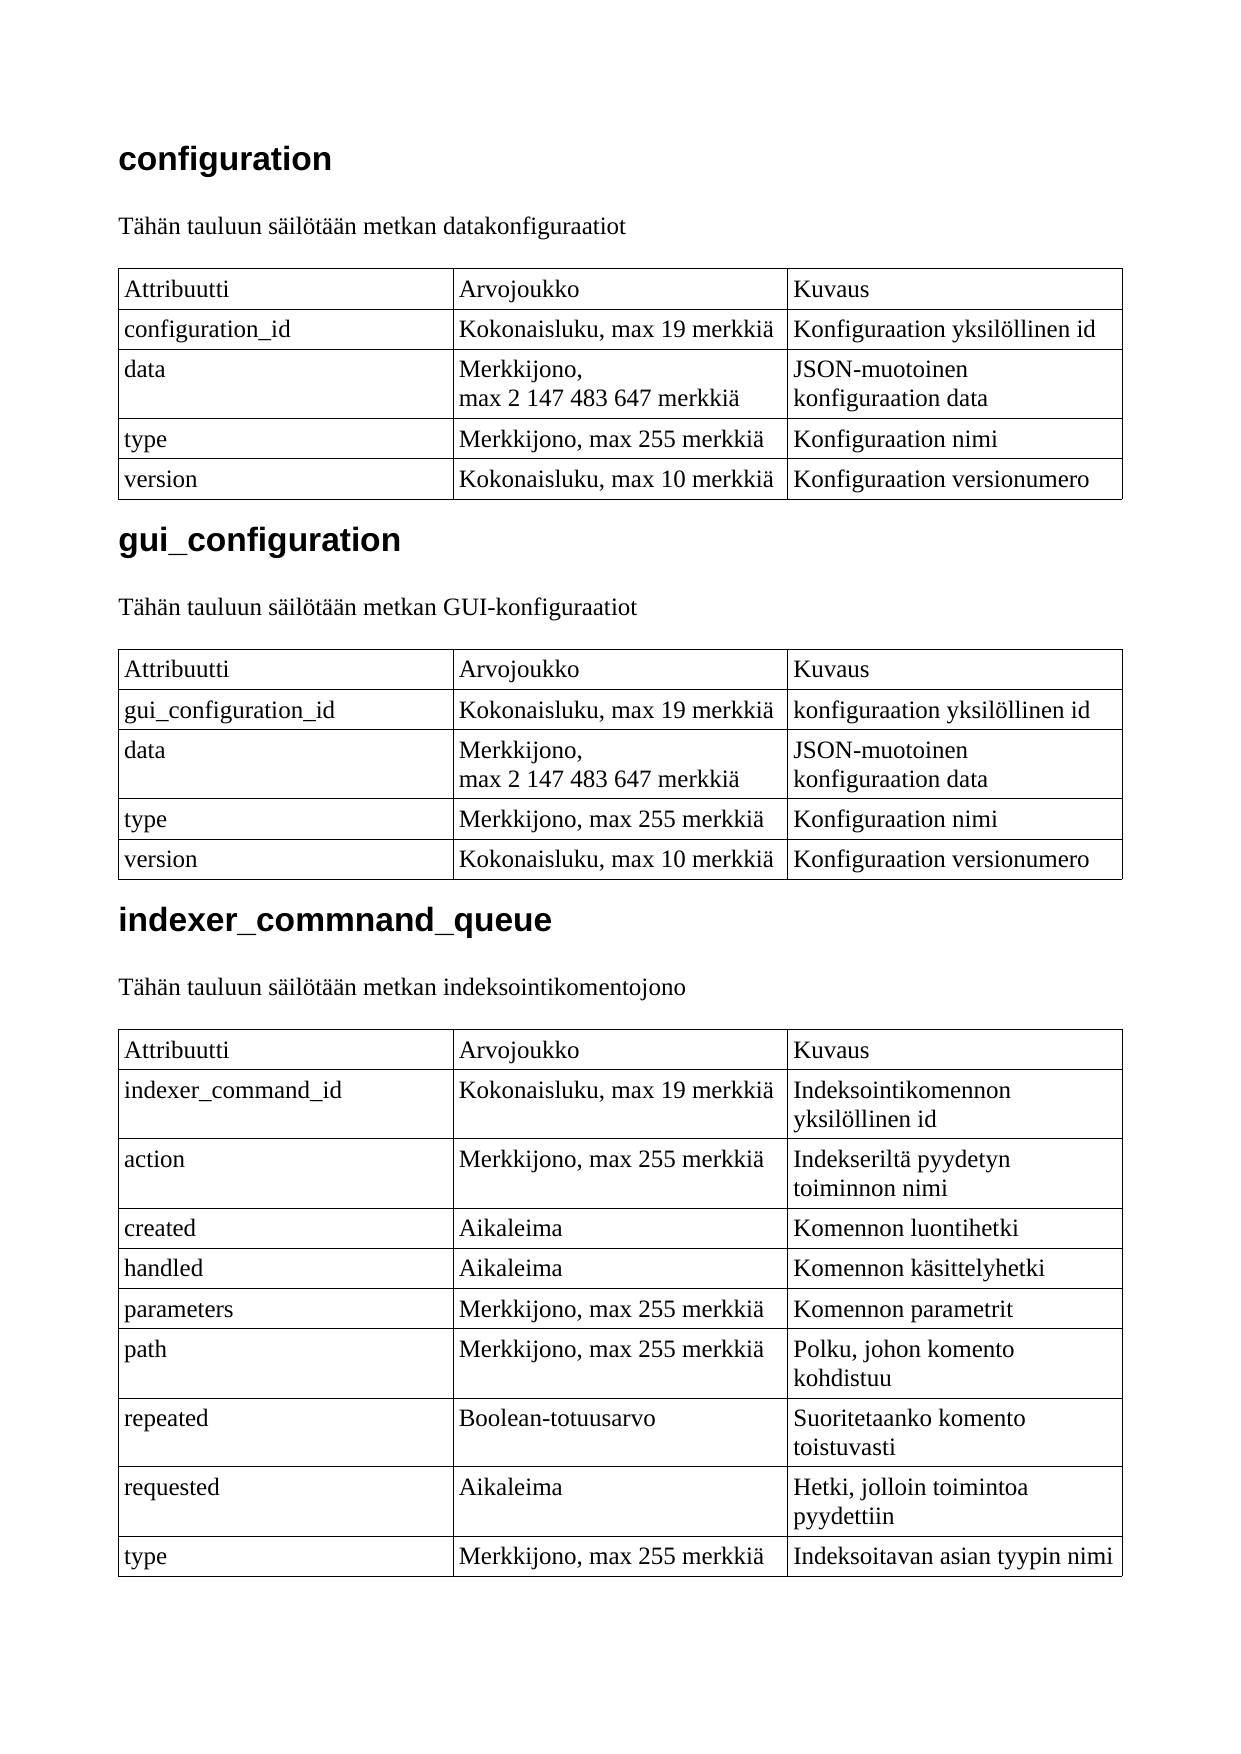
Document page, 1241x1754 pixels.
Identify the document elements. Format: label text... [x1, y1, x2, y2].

table_cell Hetki, jolloin toimintoa pyydettiin [788, 1467, 1122, 1536]
table_cell Komennon parametrit [788, 1289, 1122, 1328]
table_cell action [119, 1139, 453, 1207]
table_header Attribuutti [119, 1030, 453, 1069]
table_cell configuration_id [119, 310, 453, 349]
table_cell Suoritetaanko komento toistuvasti [788, 1399, 1122, 1466]
table_cell Merkkijono, max 255 merkkiä [454, 799, 787, 838]
table_cell Aikaleima [454, 1249, 787, 1288]
table_cell version [119, 840, 453, 879]
table_cell Kokonaisluku, max 10 merkkiä [454, 840, 787, 879]
table_header Kuvaus [788, 269, 1122, 308]
table_cell Merkkijono, max 255 merkkiä [454, 1329, 787, 1397]
table_cell Merkkijono, max 255 merkkiä [454, 1537, 787, 1576]
table_cell requested [119, 1467, 453, 1536]
table_cell Indekseriltä pyydetyn toiminnon nimi [788, 1139, 1122, 1207]
table_cell handled [119, 1249, 453, 1288]
table_cell Aikaleima [454, 1209, 787, 1248]
table_cell type [119, 419, 453, 458]
text Tähän tauluun säilötään metkan datakonfiguraatiot [118, 211, 1122, 240]
table_header Arvojoukko [454, 650, 787, 689]
table_cell JSON-muotoinen konfiguraation data [788, 730, 1122, 798]
table_header Arvojoukko [454, 269, 787, 308]
table_header Kuvaus [788, 650, 1122, 689]
table_cell Indeksointikomennon yksilöllinen id [788, 1070, 1122, 1138]
table_cell Merkkijono, max 2 147 483 647 merkkiä [454, 350, 787, 418]
text Tähän tauluun säilötään metkan indeksointikomentojono [118, 972, 1122, 1001]
table_header Kuvaus [788, 1030, 1122, 1069]
table_cell data [119, 350, 453, 418]
table_cell Polku, johon komento kohdistuu [788, 1329, 1122, 1397]
table_header Arvojoukko [454, 1030, 787, 1069]
table_cell Konfiguraation nimi [788, 419, 1122, 458]
table_cell Merkkijono, max 255 merkkiä [454, 1139, 787, 1207]
table_cell Komennon käsittelyhetki [788, 1249, 1122, 1288]
table_cell konfiguraation yksilöllinen id [788, 690, 1122, 729]
table_cell Kokonaisluku, max 19 merkkiä [454, 1070, 787, 1138]
table_cell data [119, 730, 453, 798]
table_header Attribuutti [119, 650, 453, 689]
table_cell Merkkijono, max 255 merkkiä [454, 419, 787, 458]
table_cell type [119, 1537, 453, 1576]
table_header Attribuutti [119, 269, 453, 308]
table_cell Merkkijono, max 2 147 483 647 merkkiä [454, 730, 787, 798]
table_cell Konfiguraation versionumero [788, 459, 1122, 498]
subtitle indexer_commnand_queue [118, 900, 1122, 938]
table_cell Boolean-totuusarvo [454, 1399, 787, 1466]
table_cell Konfiguraation yksilöllinen id [788, 310, 1122, 349]
table_cell Aikaleima [454, 1467, 787, 1536]
table_cell version [119, 459, 453, 498]
table_cell JSON-muotoinen konfiguraation data [788, 350, 1122, 418]
table_cell Komennon luontihetki [788, 1209, 1122, 1248]
table_cell gui_configuration_id [119, 690, 453, 729]
subtitle gui_configuration [118, 519, 1122, 558]
table_cell Merkkijono, max 255 merkkiä [454, 1289, 787, 1328]
table_cell created [119, 1209, 453, 1248]
table_cell Kokonaisluku, max 19 merkkiä [454, 310, 787, 349]
table_cell Kokonaisluku, max 10 merkkiä [454, 459, 787, 498]
text Tähän tauluun säilötään metkan GUI-konfiguraatiot [118, 592, 1122, 620]
table_cell type [119, 799, 453, 838]
subtitle configuration [118, 139, 1122, 178]
table_cell repeated [119, 1399, 453, 1466]
table_cell Konfiguraation versionumero [788, 840, 1122, 879]
table_cell Indeksoitavan asian tyypin nimi [788, 1537, 1122, 1576]
table_cell Kokonaisluku, max 19 merkkiä [454, 690, 787, 729]
table_cell Konfiguraation nimi [788, 799, 1122, 838]
table_cell path [119, 1329, 453, 1397]
table_cell parameters [119, 1289, 453, 1328]
table_cell indexer_command_id [119, 1070, 453, 1138]
